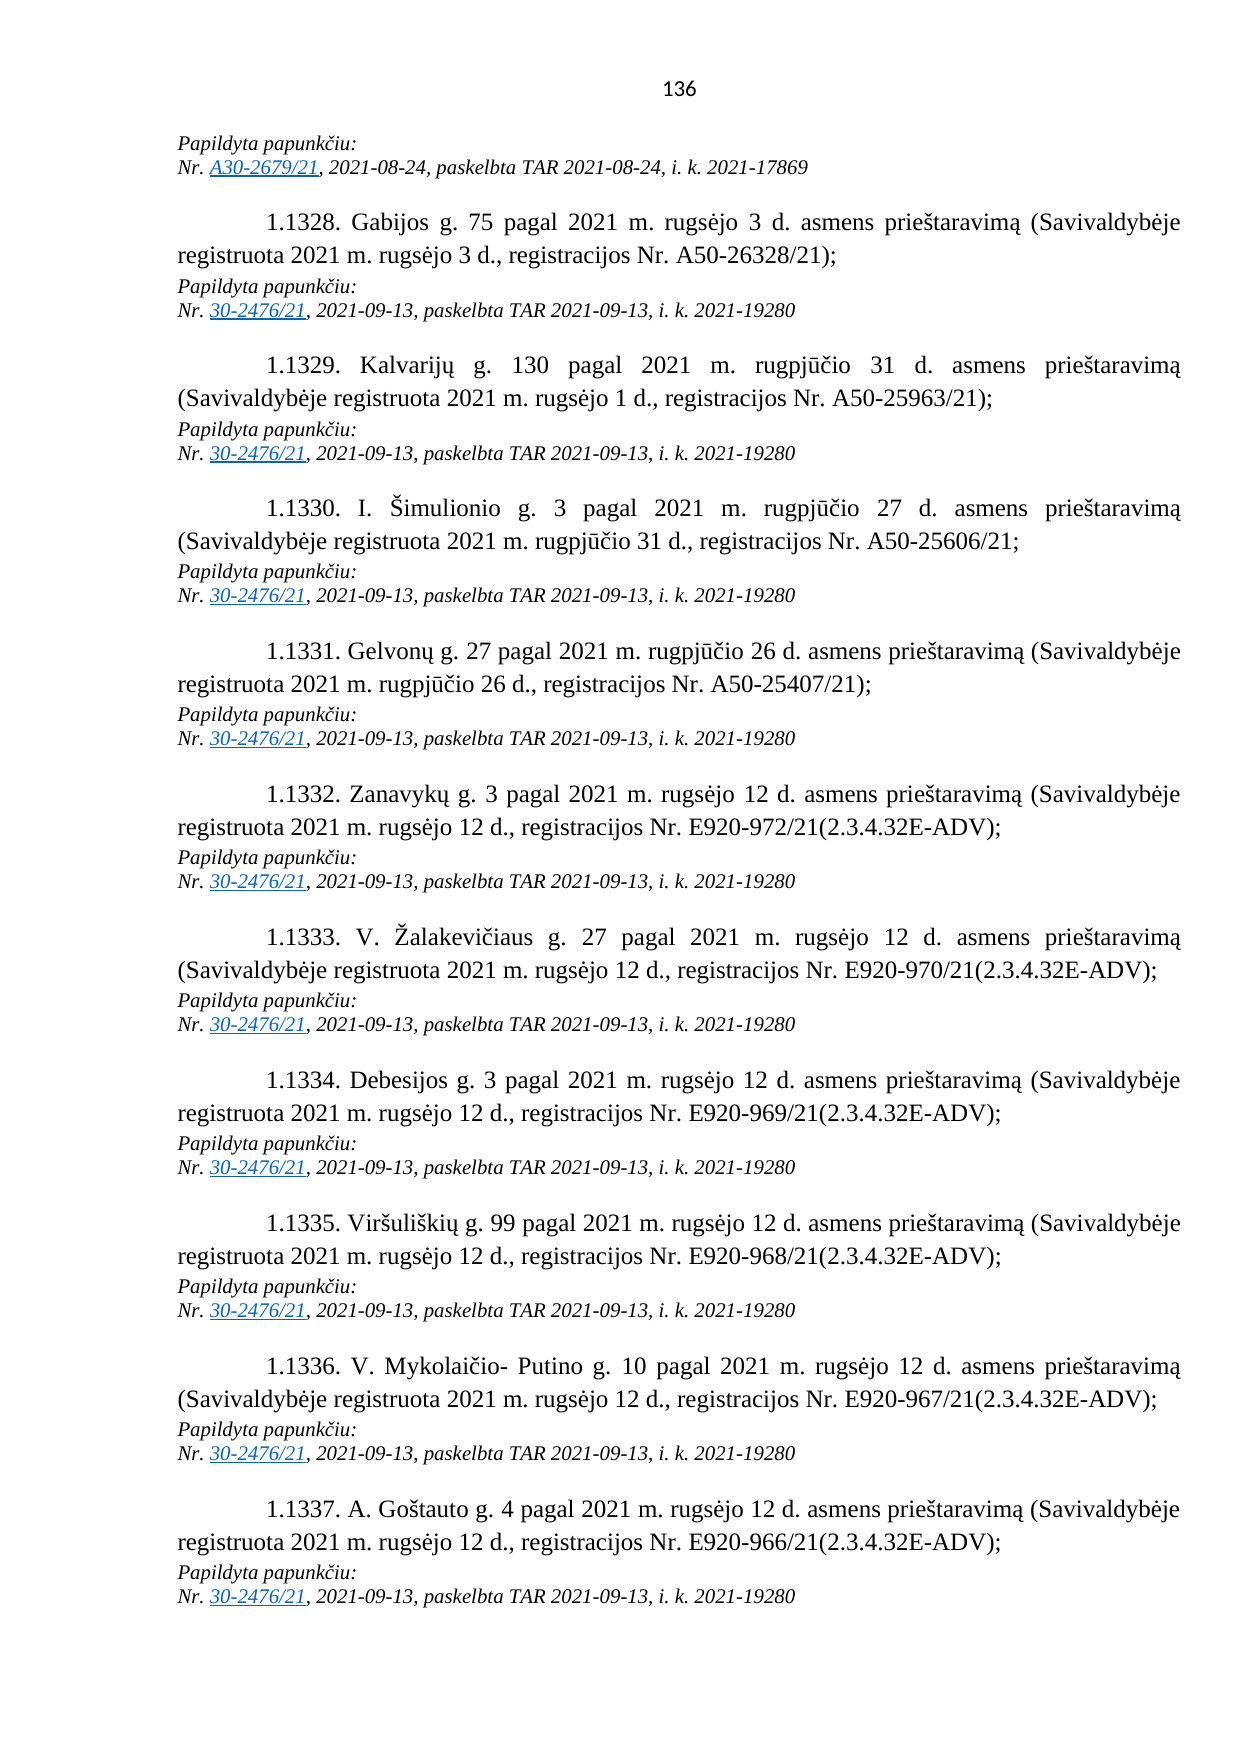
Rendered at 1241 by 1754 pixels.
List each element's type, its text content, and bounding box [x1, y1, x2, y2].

text Papildyta papunkčiu: [177, 1274, 1181, 1298]
text Nr. 30-2476/21, 2021-09-13, paskelbta TAR 2021-09-13, i. k. 2021-19280 [177, 726, 1181, 750]
text Papildyta papunkčiu: [177, 559, 1181, 583]
text 1.1328. Gabijos g. 75 pagal 2021 m. rugsėjo 3 d. asmens prieštaravimą (Savivaldybėje registruota 2021 m. rugsėjo 3 d., registracijos Nr. A50-26328/21); [177, 207, 1181, 269]
text Nr. 30-2476/21, 2021-09-13, paskelbta TAR 2021-09-13, i. k. 2021-19280 [177, 583, 1181, 607]
text Papildyta papunkčiu: [177, 1131, 1181, 1155]
text Papildyta papunkčiu: [177, 845, 1181, 869]
text 1.1337. A. Goštauto g. 4 pagal 2021 m. rugsėjo 12 d. asmens prieštaravimą (Savivaldybėje registruota 2021 m. rugsėjo 12 d., registracijos Nr. E920-966/21(2.3.4.32E-ADV); [177, 1494, 1181, 1556]
text Papildyta papunkčiu: [177, 1417, 1181, 1441]
text 1.1333. V. Žalakevičiaus g. 27 pagal 2021 m. rugsėjo 12 d. asmens prieštaravimą (Savivaldybėje registruota 2021 m. rugsėjo 12 d., registracijos Nr. E920-970/21(2.3.4.32E-ADV); [177, 922, 1181, 984]
text Nr. 30-2476/21, 2021-09-13, paskelbta TAR 2021-09-13, i. k. 2021-19280 [177, 869, 1181, 893]
text Papildyta papunkčiu: [177, 131, 1181, 155]
text Nr. 30-2476/21, 2021-09-13, paskelbta TAR 2021-09-13, i. k. 2021-19280 [177, 1012, 1181, 1036]
text Papildyta papunkčiu: [177, 273, 1181, 298]
text 1.1331. Gelvonų g. 27 pagal 2021 m. rugpjūčio 26 d. asmens prieštaravimą (Savivaldybėje registruota 2021 m. rugpjūčio 26 d., registracijos Nr. A50-25407/21); [177, 636, 1181, 698]
text Papildyta papunkčiu: [177, 416, 1181, 441]
text 1.1329. Kalvarijų g. 130 pagal 2021 m. rugpjūčio 31 d. asmens prieštaravimą (Savivaldybėje registruota 2021 m. rugsėjo 1 d., registracijos Nr. A50-25963/21); [177, 350, 1181, 412]
text Nr. 30-2476/21, 2021-09-13, paskelbta TAR 2021-09-13, i. k. 2021-19280 [177, 1441, 1181, 1465]
text 1.1330. I. Šimulionio g. 3 pagal 2021 m. rugpjūčio 27 d. asmens prieštaravimą (Savivaldybėje registruota 2021 m. rugpjūčio 31 d., registracijos Nr. A50-25606/21; [177, 493, 1181, 555]
text Nr. 30-2476/21, 2021-09-13, paskelbta TAR 2021-09-13, i. k. 2021-19280 [177, 441, 1181, 464]
text Nr. 30-2476/21, 2021-09-13, paskelbta TAR 2021-09-13, i. k. 2021-19280 [177, 1584, 1181, 1608]
text Papildyta papunkčiu: [177, 1560, 1181, 1584]
text Papildyta papunkčiu: [177, 702, 1181, 726]
text 1.1332. Zanavykų g. 3 pagal 2021 m. rugsėjo 12 d. asmens prieštaravimą (Savivaldybėje registruota 2021 m. rugsėjo 12 d., registracijos Nr. E920-972/21(2.3.4.32E-ADV); [177, 779, 1181, 841]
text Nr. A30-2679/21, 2021-08-24, paskelbta TAR 2021-08-24, i. k. 2021-17869 [177, 155, 1181, 179]
text Nr. 30-2476/21, 2021-09-13, paskelbta TAR 2021-09-13, i. k. 2021-19280 [177, 1155, 1181, 1179]
text 1.1334. Debesijos g. 3 pagal 2021 m. rugsėjo 12 d. asmens prieštaravimą (Savivaldybėje registruota 2021 m. rugsėjo 12 d., registracijos Nr. E920-969/21(2.3.4.32E-ADV); [177, 1065, 1181, 1127]
text 1.1336. V. Mykolaičio- Putino g. 10 pagal 2021 m. rugsėjo 12 d. asmens prieštaravimą (Savivaldybėje registruota 2021 m. rugsėjo 12 d., registracijos Nr. E920-967/21(2.3.4.32E-ADV); [177, 1351, 1181, 1413]
text Nr. 30-2476/21, 2021-09-13, paskelbta TAR 2021-09-13, i. k. 2021-19280 [177, 1298, 1181, 1322]
text Papildyta papunkčiu: [177, 988, 1181, 1012]
text Nr. 30-2476/21, 2021-09-13, paskelbta TAR 2021-09-13, i. k. 2021-19280 [177, 298, 1181, 322]
text 1.1335. Viršuliškių g. 99 pagal 2021 m. rugsėjo 12 d. asmens prieštaravimą (Savivaldybėje registruota 2021 m. rugsėjo 12 d., registracijos Nr. E920-968/21(2.3.4.32E-ADV); [177, 1208, 1181, 1270]
